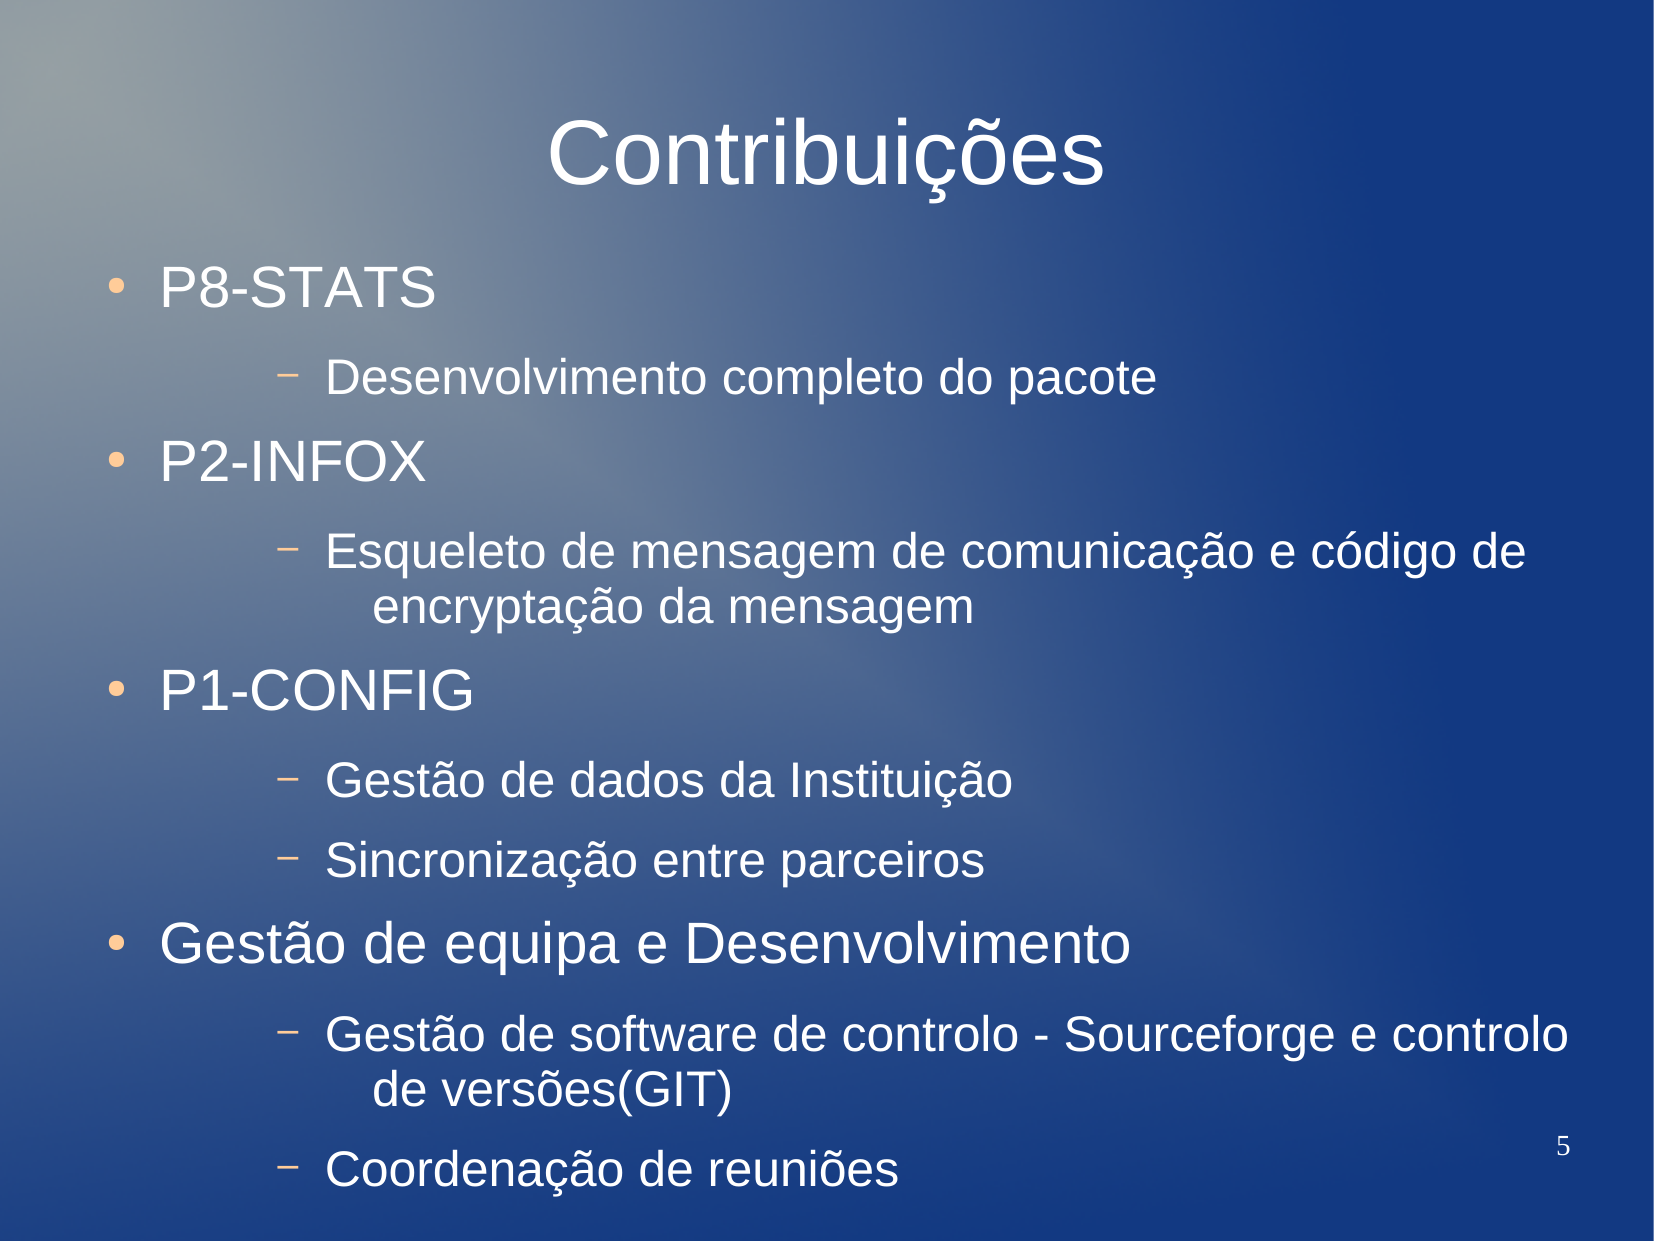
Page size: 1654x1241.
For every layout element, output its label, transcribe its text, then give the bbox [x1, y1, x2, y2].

title Contribuições [82, 49, 1571, 257]
list P8-STATS Desenvolvimento completo do pacote P2-INFOX Esqueleto de mensagem de comunicação e código de encryptação da mensagem P1-CONFIG Gestão de dados da Instituição Sincronização entre parceiros Gestão de equipa e Desenvolvimento Gestão de software de controlo - Sourceforge e controlo de versões(GIT) Coordenação de reuniões [88, 254, 1577, 1196]
picture [0, 0, 1654, 1241]
